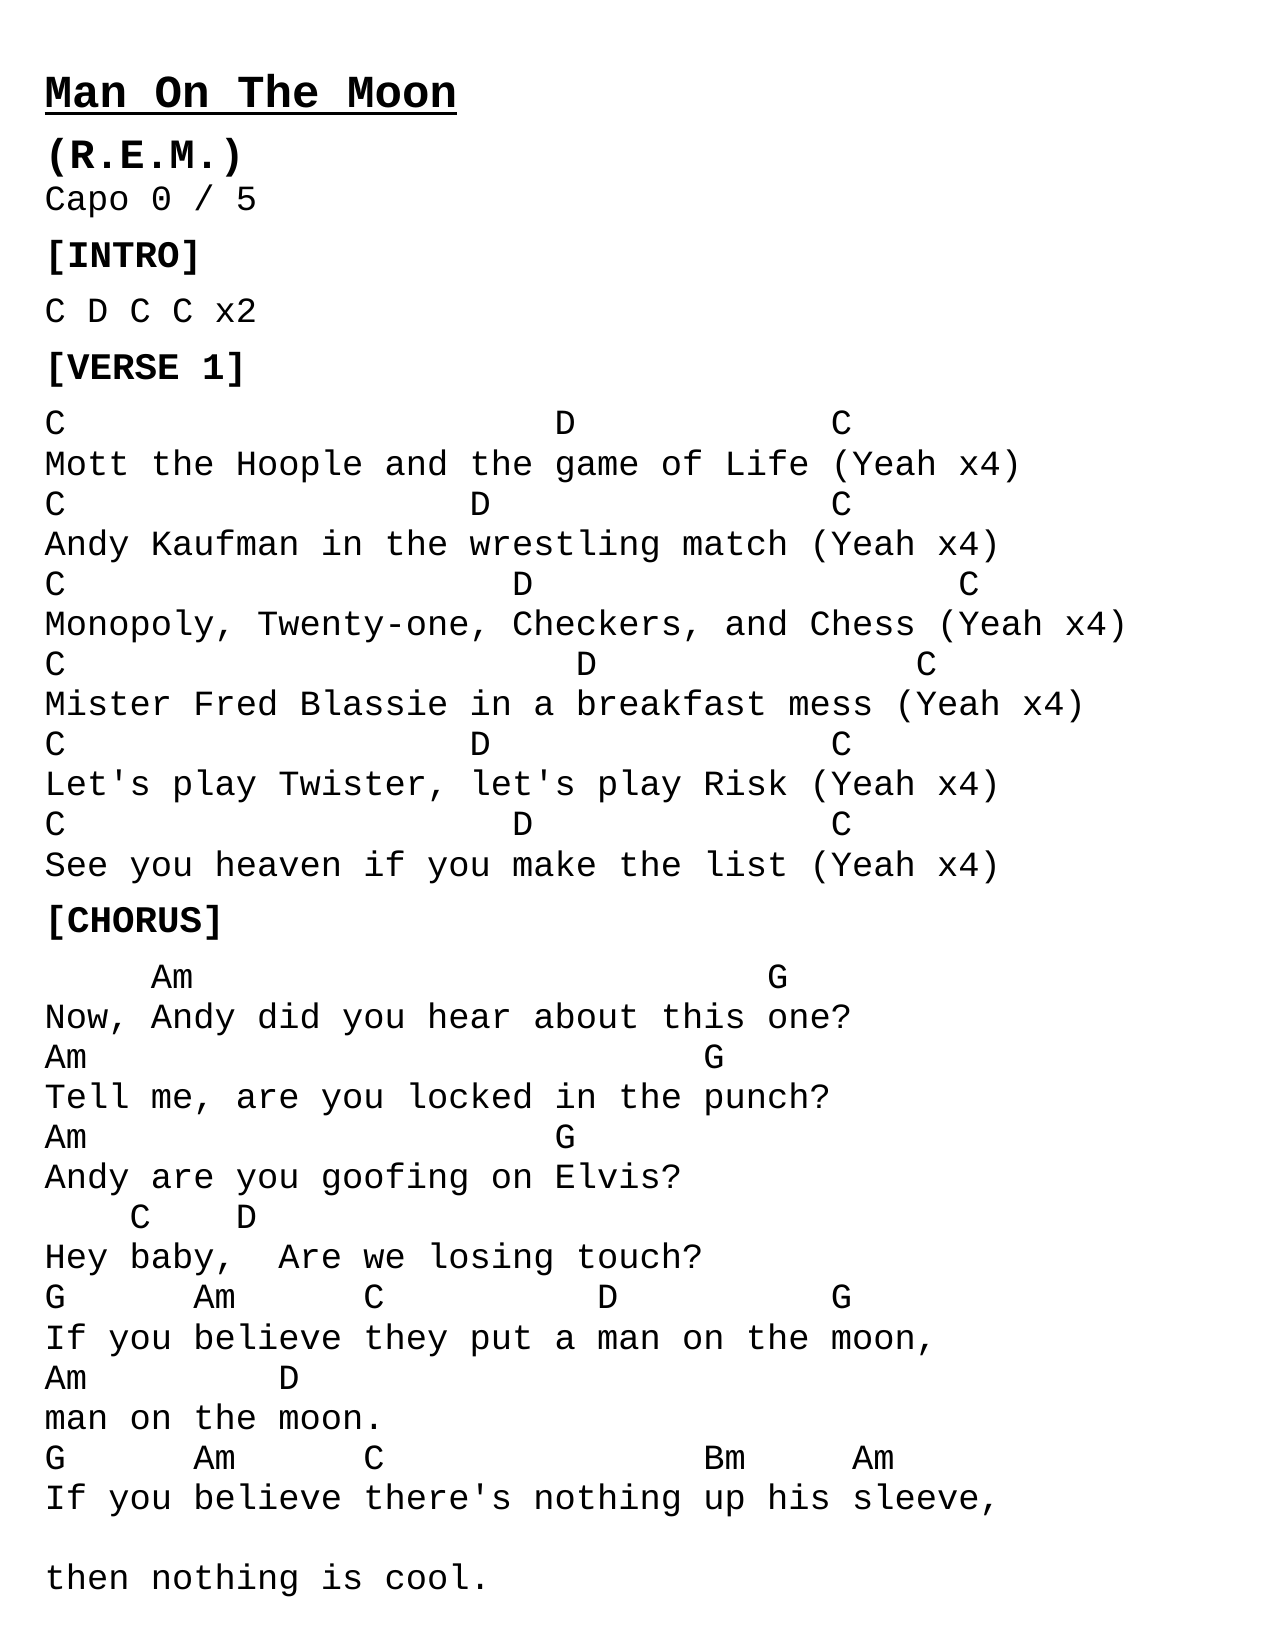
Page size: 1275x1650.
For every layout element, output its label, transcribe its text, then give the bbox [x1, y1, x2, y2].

text Let's play Twister, let's play Risk (Yeah x4) [44, 766, 1231, 806]
subtitle [VERSE 1] [44, 348, 1231, 391]
text C D C [44, 405, 1231, 445]
subtitle Man On The Moon [44, 69, 1231, 121]
text C D C [44, 646, 1231, 686]
text C D C [44, 726, 1231, 766]
text Hey baby, Are we losing touch? [44, 1239, 1231, 1279]
text man on the moon. [44, 1400, 1231, 1440]
text Am G [44, 1119, 1231, 1159]
text C D [44, 1199, 1231, 1239]
text G Am C Bm Am [44, 1440, 1231, 1480]
text C D C [44, 486, 1231, 526]
subtitle [INTRO] [44, 236, 1231, 278]
text If you believe they put a man on the moon, [44, 1319, 1231, 1360]
text then nothing is cool. [44, 1560, 1231, 1600]
text Now, Andy did you hear about this one? [44, 999, 1231, 1039]
text Am G [44, 959, 1231, 999]
text See you heaven if you make the list (Yeah x4) [44, 846, 1231, 887]
text Mister Fred Blassie in a breakfast mess (Yeah x4) [44, 686, 1231, 726]
text Mott the Hoople and the game of Life (Yeah x4) [44, 445, 1231, 486]
text Andy are you goofing on Elvis? [44, 1159, 1231, 1199]
text C D C [44, 806, 1231, 846]
subtitle (R.E.M.) [44, 134, 1231, 181]
text C D C C x2 [44, 293, 1231, 333]
text Capo 0 / 5 [44, 181, 1231, 221]
text Monopoly, Twenty-one, Checkers, and Chess (Yeah x4) [44, 606, 1231, 646]
text Am G [44, 1039, 1231, 1079]
text Am D [44, 1360, 1231, 1400]
text C D C [44, 566, 1231, 606]
text G Am C D G [44, 1279, 1231, 1319]
text Tell me, are you locked in the punch? [44, 1079, 1231, 1119]
text If you believe there's nothing up his sleeve, [44, 1480, 1231, 1520]
subtitle [CHORUS] [44, 901, 1231, 944]
text Andy Kaufman in the wrestling match (Yeah x4) [44, 526, 1231, 566]
